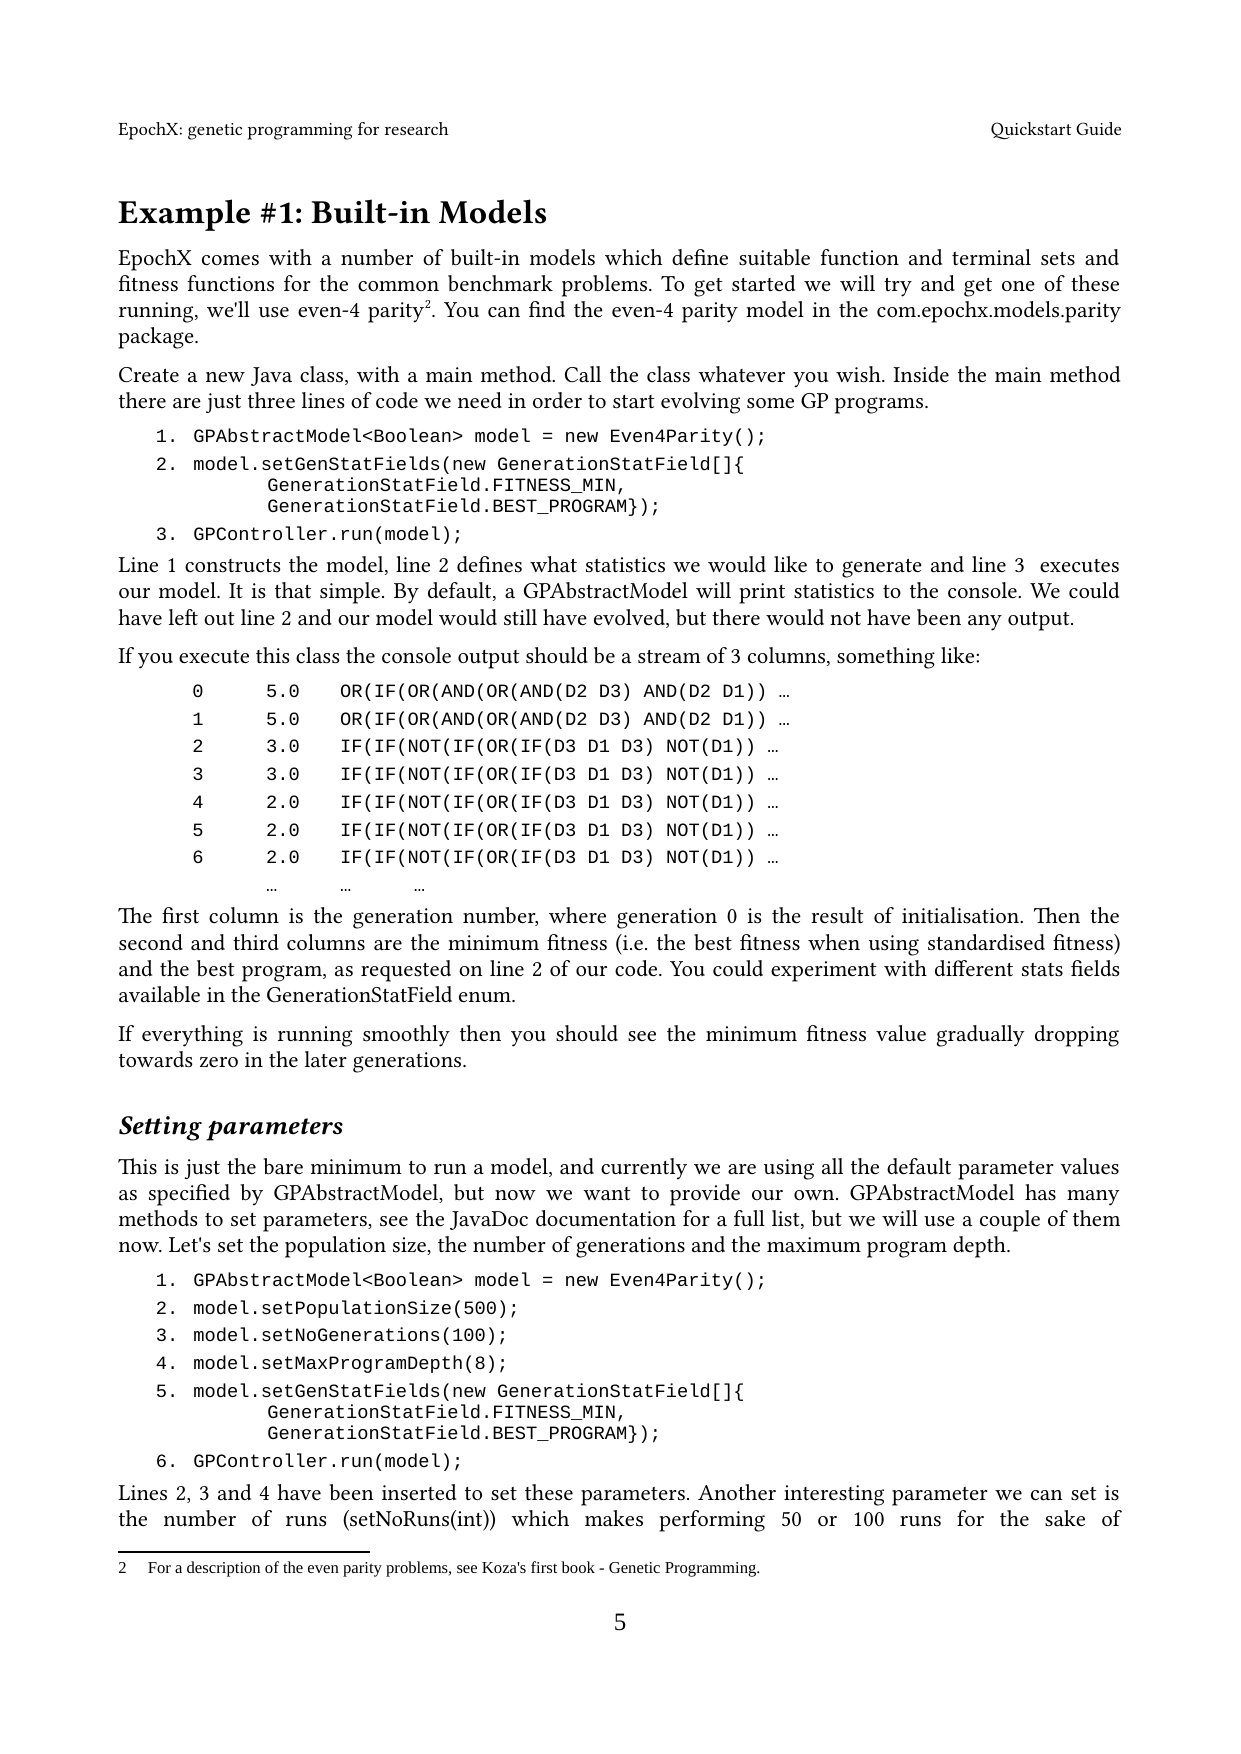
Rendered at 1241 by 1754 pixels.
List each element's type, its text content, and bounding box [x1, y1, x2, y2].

list GPAbstractModel<Boolean> model = new Even4Parity(); [156, 1271, 1122, 1292]
text 5 2.0 IF(IF(NOT(IF(OR(IF(D3 D1 D3) NOT(D1)) … [192, 820, 1122, 842]
list model.setGenStatFields(new GenerationStatField[]{ GenerationStatField.FITNESS_MIN, GenerationStatField.BEST_PROGRAM}); [156, 454, 1122, 518]
text EpochX comes with a number of built-in models which define suitable function and terminal sets and fitness functions for the common benchmark problems. To get started we will try and get one of these running, we'll use even-4 parity. You can find the even-4 parity model in the com.epochx.models.parity package. [118, 245, 1122, 349]
list model.setMaxProgramDepth(8); [156, 1354, 1122, 1375]
text If everything is running smoothly then you should see the minimum fitness value gradually dropping towards zero in the later generations. [118, 1021, 1122, 1073]
text Create a new Java class, with a main method. Call the class whatever you wish. Inside the main method there are just three lines of code we need in order to start evolving some GP programs. [118, 362, 1122, 414]
text Line 1 constructs the model, line 2 defines what statistics we would like to generate and line 3 executes our model. It is that simple. By default, a GPAbstractModel will print statistics to the console. We could have left out line 2 and our model would still have evolved, but there would not have been any output. [118, 552, 1122, 631]
list model.setPopulationSize(500); [156, 1298, 1122, 1320]
text For a description of the even parity problems, see Koza's first book - Genetic Programming. [118, 1558, 1122, 1577]
text This is just the bare minimum to run a model, and currently we are using all the default parameter values as specified by GPAbstractModel, but now we want to provide our own. GPAbstractModel has many methods to set parameters, see the JavaDoc documentation for a full list, but we will use a couple of them now. Let's set the population size, the number of generations and the maximum program depth. [118, 1154, 1122, 1258]
list model.setGenStatFields(new GenerationStatField[]{ GenerationStatField.FITNESS_MIN, GenerationStatField.BEST_PROGRAM}); [156, 1382, 1122, 1445]
text 0 5.0 OR(IF(OR(AND(OR(AND(D2 D3) AND(D2 D1)) … [192, 682, 1122, 703]
text Lines 2, 3 and 4 have been inserted to set these parameters. Another interesting parameter we can set is the number of runs (setNoRuns(int)) which makes performing 50 or 100 runs for the sake of [118, 1479, 1122, 1532]
text 4 2.0 IF(IF(NOT(IF(OR(IF(D3 D1 D3) NOT(D1)) … [192, 793, 1122, 814]
text 3 3.0 IF(IF(NOT(IF(OR(IF(D3 D1 D3) NOT(D1)) … [192, 765, 1122, 786]
subtitle Setting parameters [118, 1110, 1122, 1141]
text 6 2.0 IF(IF(NOT(IF(OR(IF(D3 D1 D3) NOT(D1)) … [192, 848, 1122, 869]
text If you execute this class the console output should be a stream of 3 columns, something like: [118, 643, 1122, 669]
list GPAbstractModel<Boolean> model = new Even4Parity(); [156, 427, 1122, 448]
text 1 5.0 OR(IF(OR(AND(OR(AND(D2 D3) AND(D2 D1)) … [192, 709, 1122, 731]
text 2 3.0 IF(IF(NOT(IF(OR(IF(D3 D1 D3) NOT(D1)) … [192, 737, 1122, 758]
list GPController.run(model); [156, 1452, 1122, 1473]
list model.setNoGenerations(100); [156, 1326, 1122, 1347]
text … … … [192, 876, 1122, 897]
text The first column is the generation number, where generation 0 is the result of initialisation. Then the second and third columns are the minimum fitness (i.e. the best fitness when using standardised fitness) and the best program, as requested on line 2 of our code. You could experiment with different stats fields available in the GenerationStatField enum. [118, 903, 1122, 1008]
subtitle Example #1: Built-in Models [118, 194, 1122, 232]
list GPController.run(model); [156, 524, 1122, 546]
